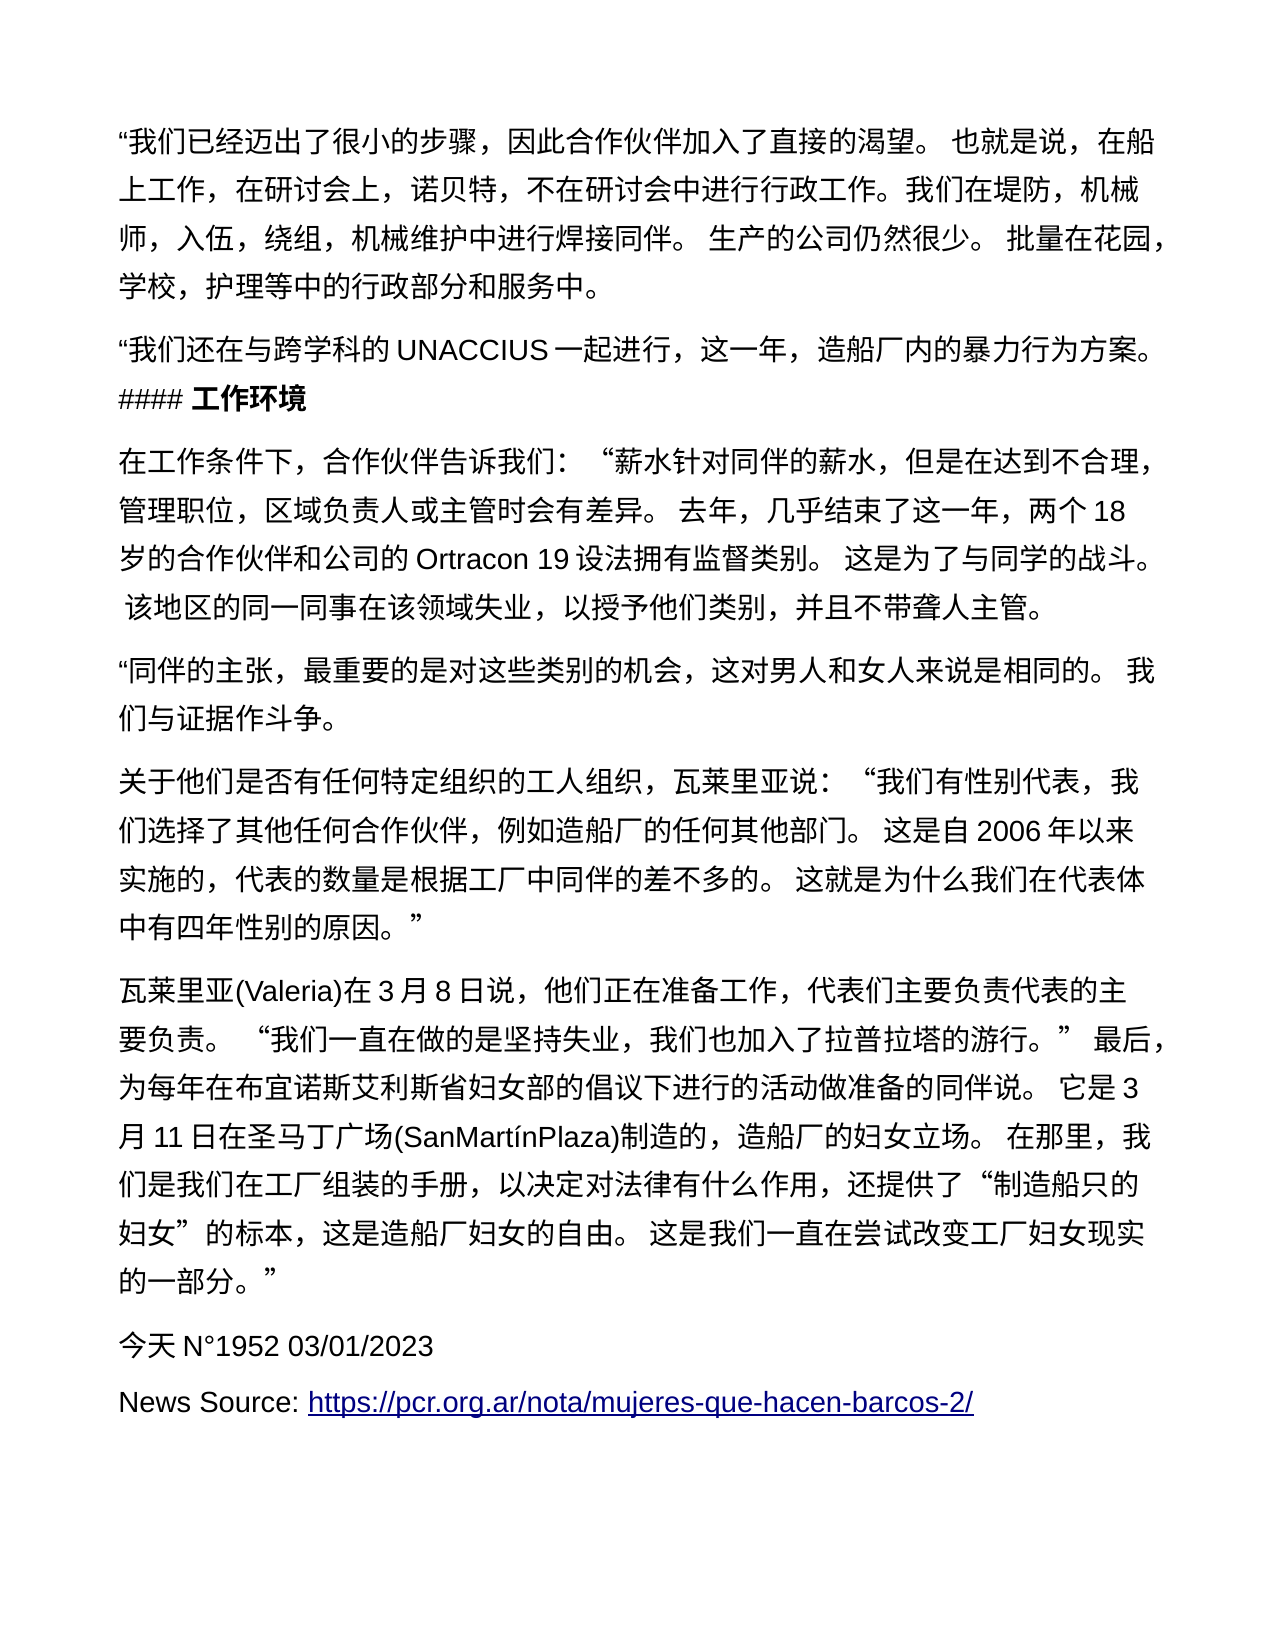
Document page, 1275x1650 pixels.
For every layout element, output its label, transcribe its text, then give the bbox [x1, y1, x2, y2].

text News Source: https://pcr.org.ar/nota/mujeres-que-hacen-barcos-2/ [118, 1385, 1157, 1419]
text 在工作条件下，合作伙伴告诉我们：“薪水针对同伴的薪水，但是在达到不合理，管理职位，区域负责人或主管时会有差异。 去年，几乎结束了这一年，两个18岁的合作伙伴和公司的Ortracon 19设法拥有监督类别。 这是为了与同学的战斗。 该地区的同一同事在该领域失业，以授予他们类别，并且不带聋人主管。 [118, 438, 1157, 626]
text “同伴的主张，最重要的是对这些类别的机会，这对男人和女人来说是相同的。 我们与证据作斗争。 [118, 647, 1157, 738]
text 瓦莱里亚(Valeria)在3月8日说，他们正在准备工作，代表们主要负责代表的主要负责。 “我们一直在做的是坚持失业，我们也加入了拉普拉塔的游行。” 最后，为每年在布宜诺斯艾利斯省妇女部的倡议下进行的活动做准备的同伴说。 它是3月11日在圣马丁广场(SanMartínPlaza)制造的，造船厂的妇女立场。 在那里，我们是我们在工厂组装的手册，以决定对法律有什么作用，还提供了“制造船只的妇女”的标本，这是造船厂妇女的自由。 这是我们一直在尝试改变工厂妇女现实的一部分。” [118, 968, 1157, 1301]
text “我们还在与跨学科的UNACCIUS一起进行，这一年，造船厂内的暴力行为方案。#### 工作环境 [118, 327, 1157, 418]
text “我们已经迈出了很小的步骤，因此合作伙伴加入了直接的渴望。 也就是说，在船上工作，在研讨会上，诺贝特，不在研讨会中进行行政工作。我们在堤防，机械师，入伍，绕组，机械维护中进行焊接同伴。 生产的公司仍然很少。 批量在花园，学校，护理等中的行政部分和服务中。 [118, 118, 1157, 306]
text 今天N°1952 03/01/2023 [118, 1322, 1157, 1364]
text 关于他们是否有任何特定组织的工人组织，瓦莱里亚说：“我们有性别代表，我们选择了其他任何合作伙伴，例如造船厂的任何其他部门。 这是自2006年以来实施的，代表的数量是根据工厂中同伴的差不多的。 这就是为什么我们在代表体中有四年性别的原因。” [118, 759, 1157, 947]
